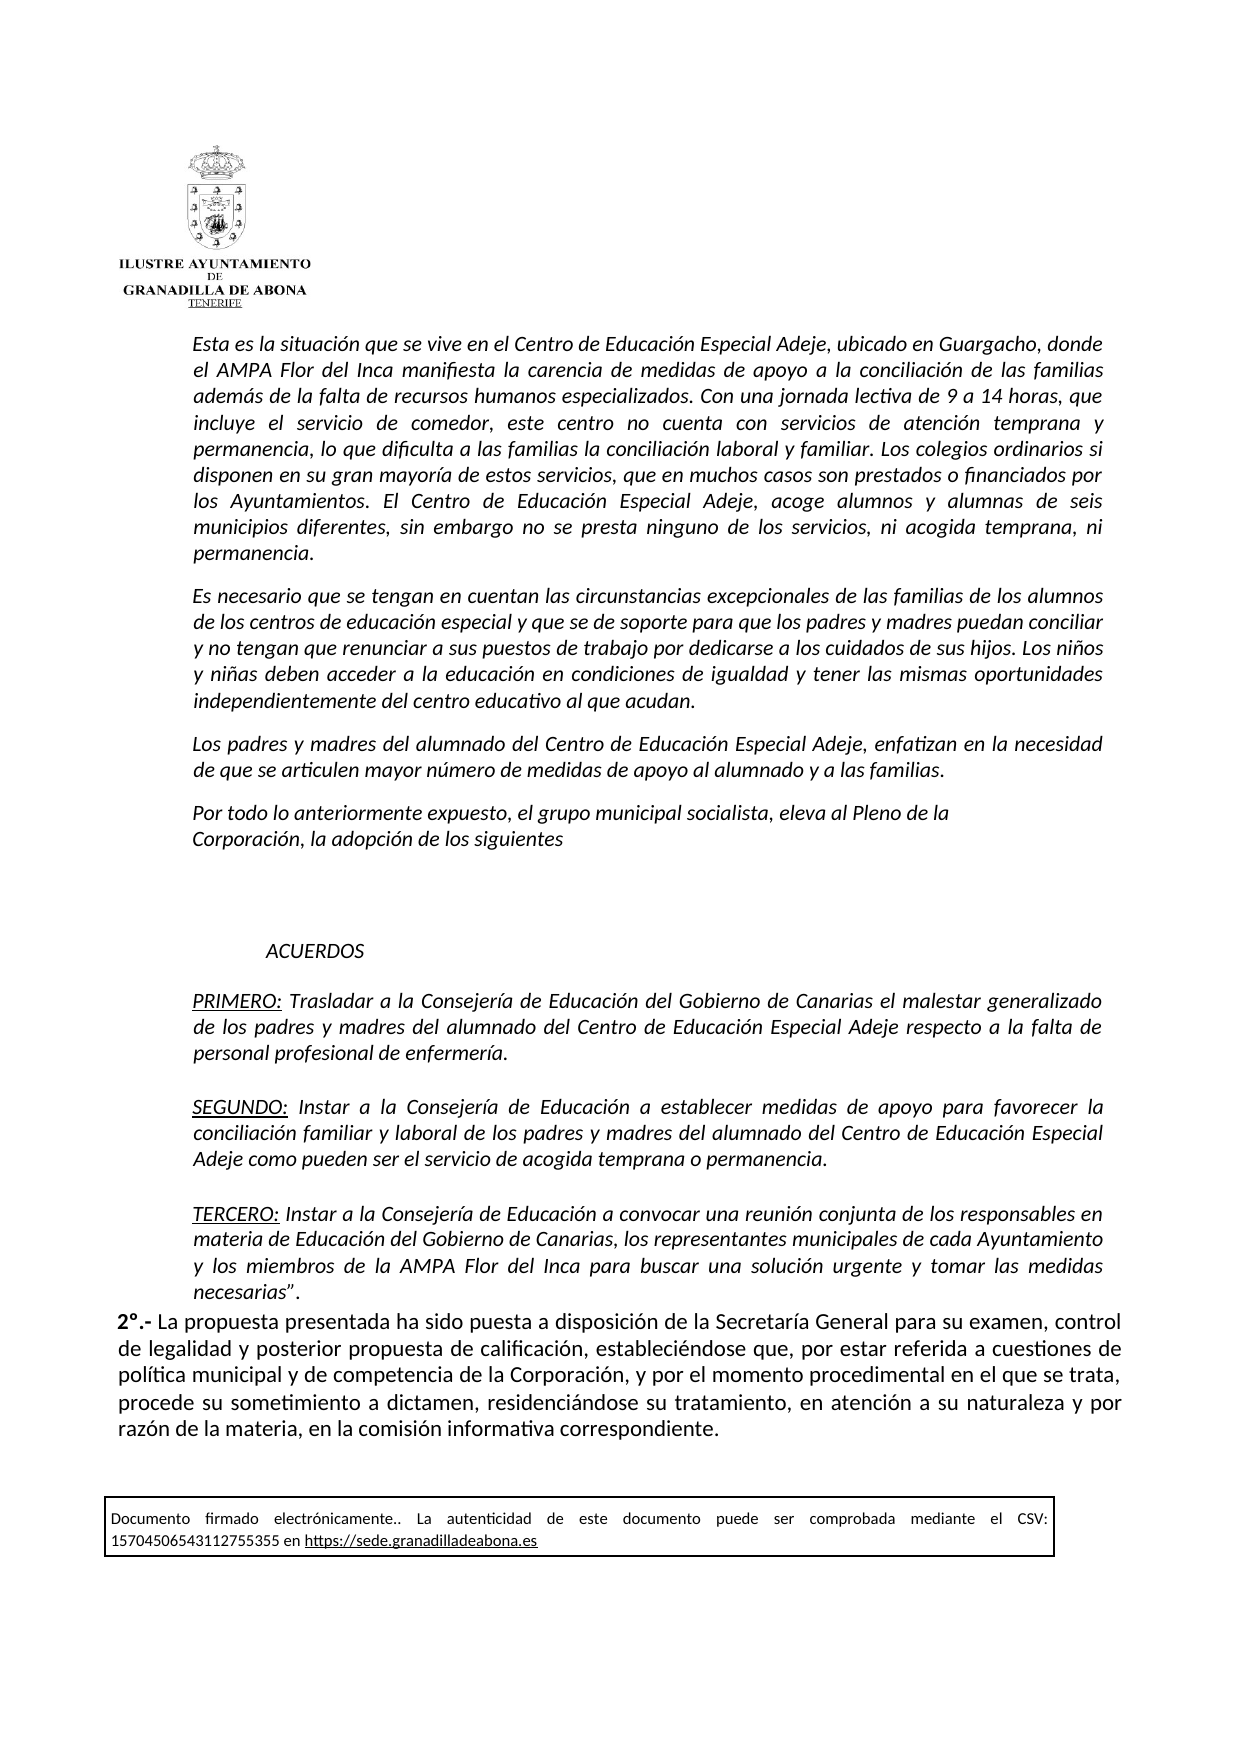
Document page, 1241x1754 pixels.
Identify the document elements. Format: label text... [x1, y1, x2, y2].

text Los padres y madres del alumnado del Centro de Educación Especial Adeje, enfatizan en la necesidad de que se articulen mayor número de medidas de apoyo al alumnado y a las familias. [192, 730, 1106, 782]
text Esta es la situación que se vive en el Centro de Educación Especial Adeje, ubicado en Guargacho, donde el AMPA Flor del Inca manifiesta la carencia de medidas de apoyo a la conciliación de las familias además de la falta de recursos humanos especializados. Con una jornada lectiva de 9 a 14 horas, que incluye el servicio de comedor, este centro no cuenta con servicios de atención temprana y permanencia, lo que dificulta a las familias la conciliación laboral y familiar. Los colegios ordinarios si disponen en su gran mayoría de estos servicios, que en muchos casos son prestados o financiados por los Ayuntamientos. El Centro de Educación Especial Adeje, acoge alumnos y alumnas de seis municipios diferentes, sin embargo no se presta ninguno de los servicios, ni acogida temprana, ni permanencia. [192, 331, 1107, 566]
text TERCERO: Instar a la Consejería de Educación a convocar una reunión conjunta de los responsables en materia de Educación del Gobierno de Canarias, los representantes municipales de cada Ayuntamiento y los miembros de la AMPA Flor del Inca para buscar una solución urgente y tomar las medidas necesarias”. [192, 1200, 1107, 1304]
text PRIMERO: Trasladar a la Consejería de Educación del Gobierno de Canarias el malestar generalizado de los padres y madres del alumnado del Centro de Educación Especial Adeje respecto a la falta de personal profesional de enfermería. [192, 987, 1106, 1066]
text Corporación, la adopción de los siguientes [192, 826, 1124, 852]
text Es necesario que se tengan en cuentan las circunstancias excepcionales de las familias de los alumnos de los centros de educación especial y que se de soporte para que los padres y madres puedan conciliar y no tengan que renunciar a sus puestos de trabajo por dedicarse a los cuidados de sus hijos. Los niños y niñas deben acceder a la educación en condiciones de igualdad y tener las mismas oportunidades independientemente del centro educativo al que acudan. [192, 583, 1107, 713]
text SEGUNDO: Instar a la Consejería de Educación a establecer medidas de apoyo para favorecer la conciliación familiar y laboral de los padres y madres del alumnado del Centro de Educación Especial Adeje como pueden ser el servicio de acogida temprana o permanencia. [192, 1094, 1107, 1172]
text 2º.- La propuesta presentada ha sido puesta a disposición de la Secretaría General para su examen, control de legalidad y posterior propuesta de calificación, estableciéndose que, por estar referida a cuestiones de política municipal y de competencia de la Corporación, y por el momento procedimental en el que se trata, procede su sometimiento a dictamen, residenciándose su tratamiento, en atención a su naturaleza y por razón de la materia, en la comisión informativa correspondiente. [117, 1308, 1124, 1443]
text Por todo lo anteriormente expuesto, el grupo municipal socialista, eleva al Pleno de la [192, 799, 1124, 825]
text ACUERDOS [266, 938, 1124, 964]
